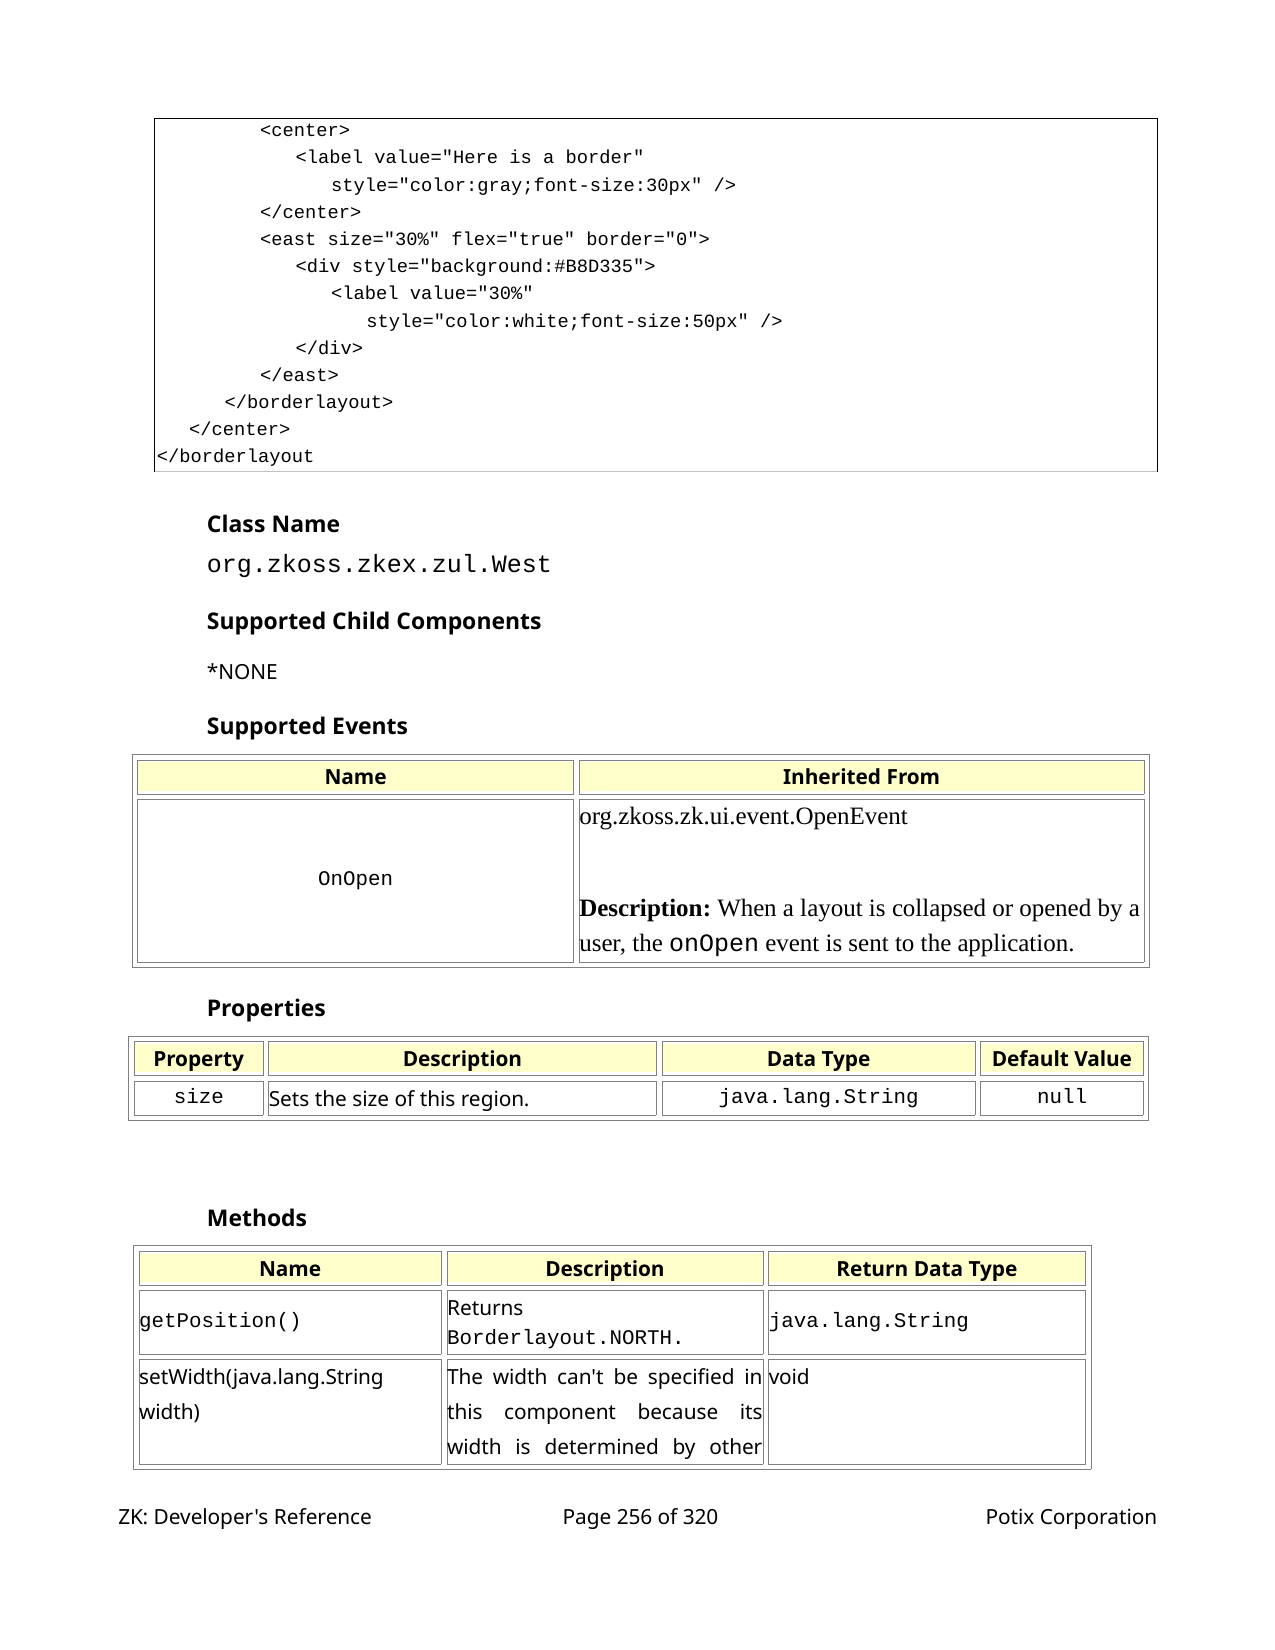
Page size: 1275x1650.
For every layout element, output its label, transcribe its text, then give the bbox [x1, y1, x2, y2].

text <center> [155, 119, 1157, 142]
subtitle Supported Child Components [207, 605, 1157, 636]
text <div style="background:#B8D335"> [155, 254, 1157, 278]
subtitle Methods [207, 1202, 1157, 1233]
table_cell java.lang.String [766, 1285, 1088, 1354]
text </center> [155, 417, 1157, 441]
text style="color:white;font-size:50px" /> [155, 308, 1157, 333]
table_header Description [266, 1037, 659, 1075]
text style="color:gray;font-size:30px" /> [155, 172, 1157, 197]
table_header Default Value [978, 1037, 1146, 1075]
text </div> [155, 336, 1157, 360]
table_header Description [444, 1246, 766, 1285]
text *NONE [207, 657, 1157, 685]
subtitle Supported Events [207, 710, 1157, 742]
table_cell setWidth(java.lang.String width) [136, 1354, 444, 1463]
subtitle Class Name [207, 508, 1157, 539]
text </borderlayout [155, 444, 1157, 471]
table_cell Sets the size of this region. [266, 1075, 659, 1115]
subtitle Properties [207, 992, 1157, 1023]
table_cell size [131, 1075, 266, 1115]
text </east> [155, 363, 1157, 387]
table_cell org.zkoss.zk.ui.event.OpenEvent Description: When a layout is collapsed or opened by a user, the onOpen event is sent to the application. [576, 794, 1147, 962]
text org.zkoss.zkex.zul.West [207, 552, 1157, 580]
table_cell OnOpen [134, 794, 576, 962]
text </borderlayout> [155, 390, 1157, 414]
table_header Return Data Type [766, 1246, 1088, 1285]
table_header Data Type [659, 1037, 978, 1075]
table_header Property [131, 1037, 266, 1075]
text <label value="Here is a border" [155, 145, 1157, 169]
table_header Name [136, 1246, 444, 1285]
table_cell Returns Borderlayout.NORTH. [444, 1285, 766, 1354]
table_header Name [134, 755, 576, 793]
table_cell null [978, 1075, 1146, 1115]
text </center> [155, 200, 1157, 224]
table_cell The width can't be specified in this component because its width is determined by other [444, 1354, 766, 1463]
table_cell void [766, 1354, 1088, 1463]
text <label value="30%" [155, 281, 1157, 306]
table_header Inherited From [576, 755, 1147, 793]
text <east size="30%" flex="true" border="0"> [155, 227, 1157, 251]
table_cell getPosition() [136, 1285, 444, 1354]
table_cell java.lang.String [659, 1075, 978, 1115]
